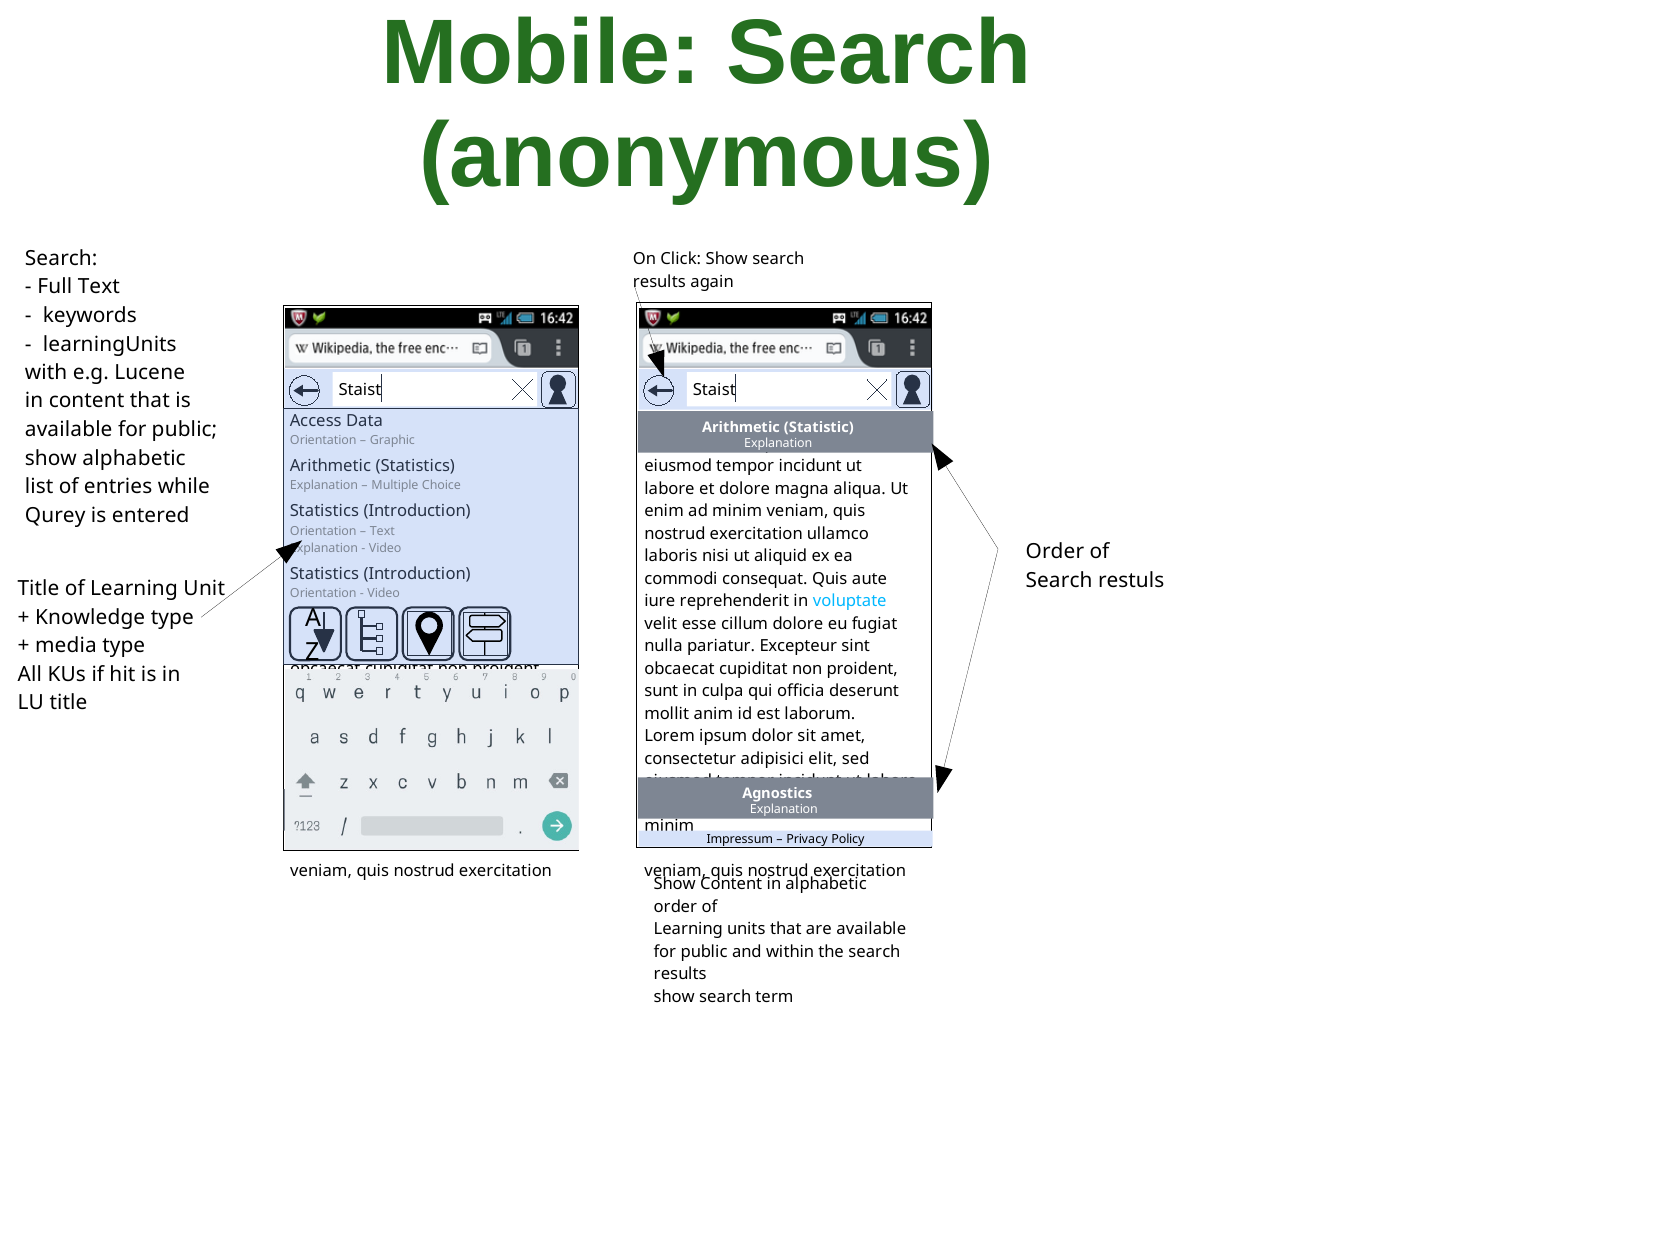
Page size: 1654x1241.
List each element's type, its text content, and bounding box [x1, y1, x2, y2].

text_box Show Content in alphabetic order of Learning units that are available for public and within the search results show search term [653, 872, 913, 1034]
picture [407, 611, 452, 656]
text_box A Z [290, 607, 341, 661]
picture [463, 612, 508, 656]
text_box Title of Learning Unit + Knowledge type + media type All KUs if hit is in LU title [17, 573, 216, 748]
text_box [358, 610, 365, 618]
text_box [638, 368, 931, 410]
picture [642, 308, 931, 369]
text_box [637, 411, 934, 453]
text_box Explanation [711, 433, 846, 451]
picture [285, 669, 579, 850]
text_box Agnostics [702, 783, 862, 804]
text_box [376, 635, 383, 642]
text_box Arithmetic (Statistic) [702, 417, 862, 438]
picture [285, 308, 578, 369]
text_box Lorem ipsum dolor sit amet, consectetur adipisici elit, sed eiusmod tempor incidunt ut labore et dolore magna aliqua. Ut enim ad minim veniam, quis nostrud exercitation ullamco laboris nisi ut aliquid ex ea commodi consequat. Quis aute iure reprehenderit in voluptate velit esse cillum dolore eu fugiat nulla pariatur. Excepteur sint obcaecat cupiditat non proident, sunt in culpa qui officia deserunt mollit anim id est laborum. Lorem ipsum dolor sit amet, consectetur adipisici elit, sed eiusmod tempor incidunt ut labore et dolore magna aliqua. Ut enim ad minim veniam, quis nostrud exercitation [641, 453, 930, 777]
picture [639, 308, 657, 369]
text_box [637, 777, 934, 819]
text_box Staist [686, 372, 892, 407]
text_box [284, 368, 578, 408]
text_box Access Data Orientation – Graphic Arithmetic (Statistics) Explanation – Multiple Choice Statistics (Introduction) Orientation – Text Explanation - Video Statistics (Introduction) Orientation - Video [283, 408, 579, 665]
text_box [376, 623, 383, 630]
text_box On Click: Show search results again [632, 247, 861, 294]
text_box [376, 647, 383, 655]
text_box Order of Search restuls [1025, 536, 1224, 711]
text_box Impressum – Privacy Policy [638, 830, 933, 847]
text_box Explanation [711, 799, 846, 817]
text_box Search: - Full Text - keywords - learningUnits with e.g. Lucene in content that is available for public; show alphabetic list of entries while Qurey is entered [24, 242, 210, 533]
text_box Staist [332, 372, 538, 407]
title Mobile: Search (anonymous) [0, 0, 1654, 208]
